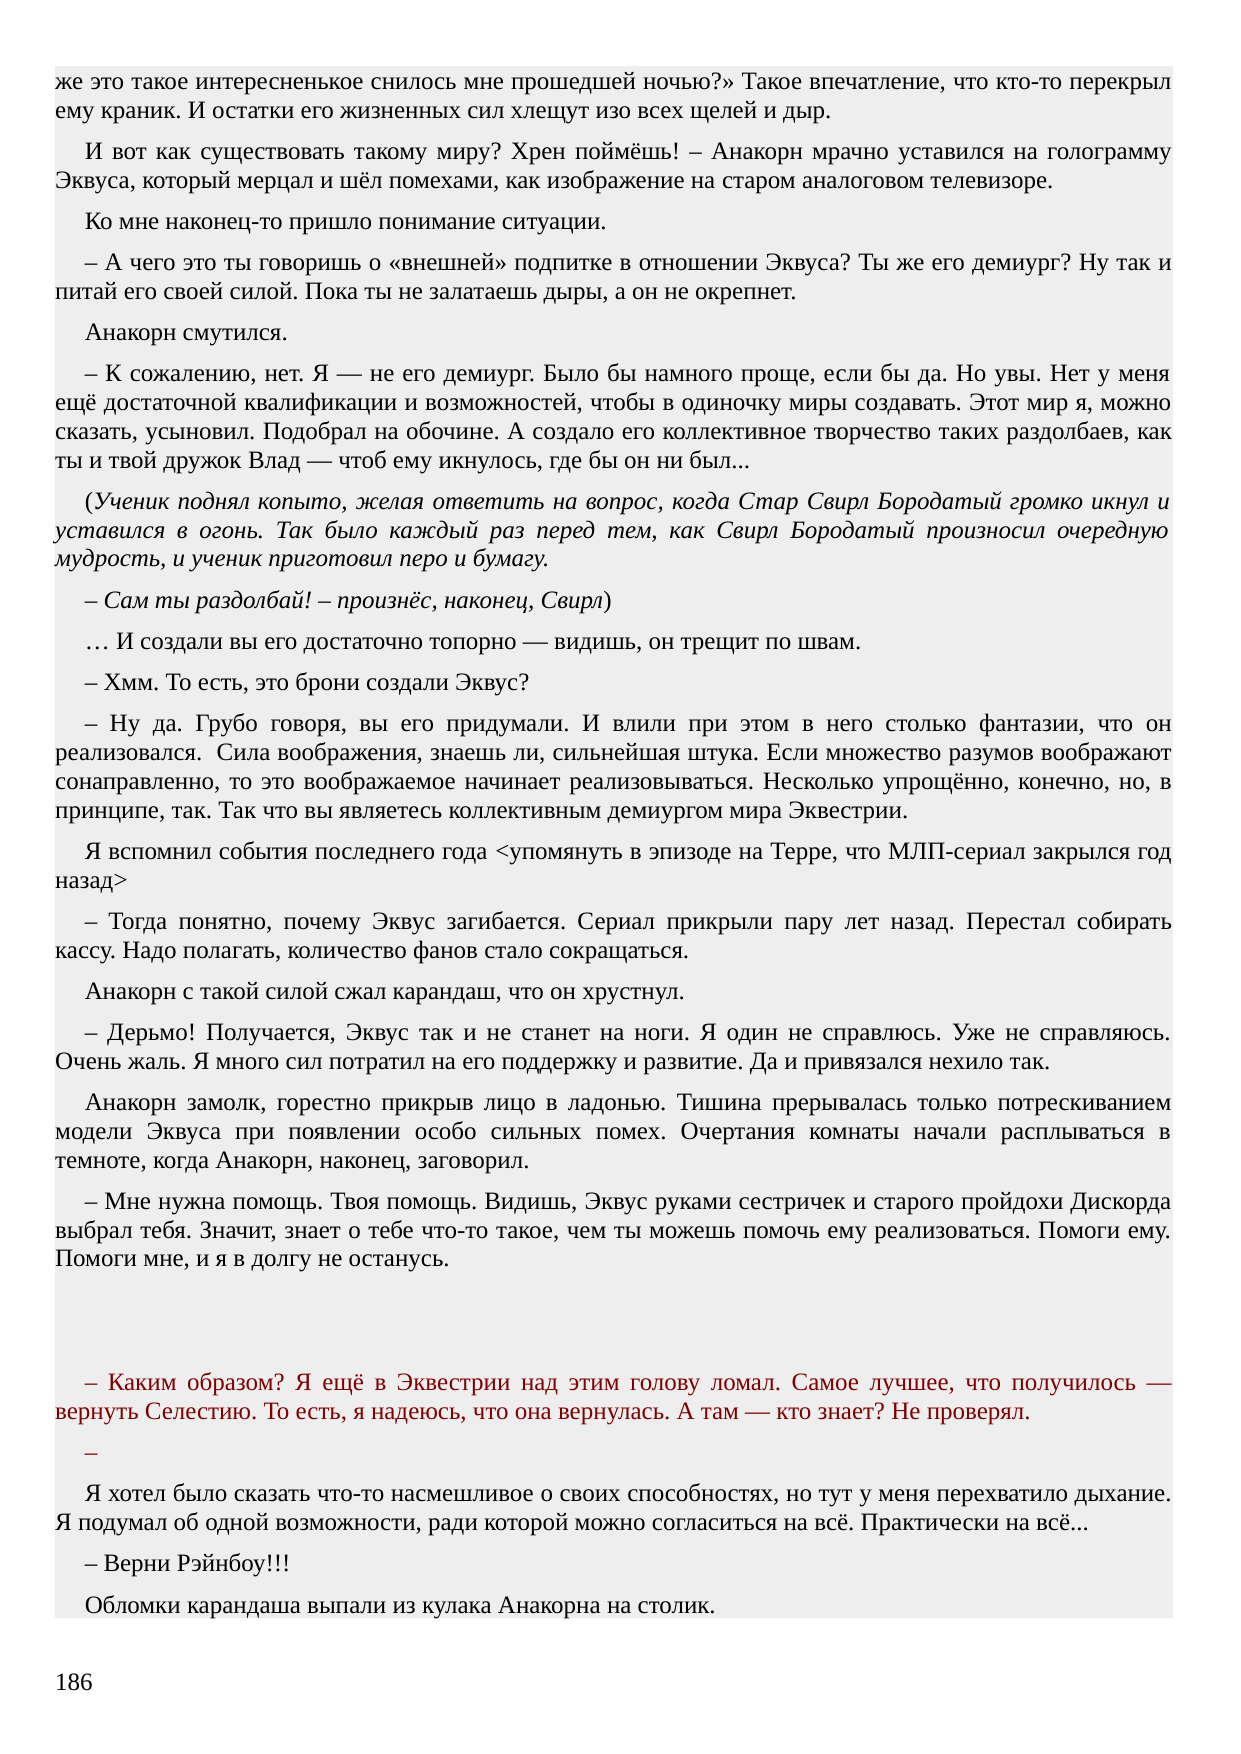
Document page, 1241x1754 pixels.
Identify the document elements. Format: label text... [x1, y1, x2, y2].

text – Сам ты раздолбай! – произнёс, наконец, Свирл) [55, 585, 1173, 613]
text же это такое интересненькое снилось мне прошедшей ночью?» Такое впечатление, что кто-то перекрыл ему краник. И остатки его жизненных сил хлещут изо всех щелей и дыр. [55, 66, 1173, 123]
text И вот как существовать такому миру? Хрен поймёшь! – Анакорн мрачно уставился на голограмму Эквуса, который мерцал и шёл помехами, как изображение на старом аналоговом телевизоре. [55, 136, 1173, 193]
text Анакорн с такой силой сжал карандаш, что он хрустнул. [55, 976, 1173, 1005]
text – Каким образом? Я ещё в Эквестрии над этим голову ломал. Самое лучшее, что получилось — вернуть Селестию. То есть, я надеюсь, что она вернулась. А там — кто знает? Не проверял. [55, 1367, 1173, 1425]
text … И создали вы его достаточно топорно — видишь, он трещит по швам. [55, 626, 1173, 655]
text – Хмм. То есть, это брони создали Эквус? [55, 667, 1173, 696]
text – К сожалению, нет. Я — не его демиург. Было бы намного проще, если бы да. Но увы. Нет у меня ещё достаточной квалификации и возможностей, чтобы в одиночку миры создавать. Этот мир я, можно сказать, усыновил. Подобрал на обочине. А создало его коллективное творчество таких раздолбаев, как ты и твой дружок Влад — чтоб ему икнулось, где бы он ни был... [55, 358, 1173, 473]
text – А чего это ты говоришь о «внешней» подпитке в отношении Эквуса? Ты же его демиург? Ну так и питай его своей силой. Пока ты не залатаешь дыры, а он не окрепнет. [55, 247, 1173, 305]
text – [55, 1437, 1173, 1466]
text (Ученик поднял копыто, желая ответить на вопрос, когда Стар Свирл Бородатый громко икнул и уставился в огонь. Так было каждый раз перед тем, как Свирл Бородатый произносил очередную мудрость, и ученик приготовил перо и бумагу. [55, 486, 1173, 572]
text Я хотел было сказать что-то насмешливое о своих способностях, но тут у меня перехватило дыхание. Я подумал об одной возможности, ради которой можно согласиться на всё. Практически на всё... [55, 1478, 1173, 1536]
text – Ну да. Грубо говоря, вы его придумали. И влили при этом в него столько фантазии, что он реализовался. Сила воображения, знаешь ли, сильнейшая штука. Если множество разумов воображают сонаправленно, то это воображаемое начинает реализовываться. Несколько упрощённо, конечно, но, в принципе, так. Так что вы являетесь коллективным демиургом мира Эквестрии. [55, 708, 1173, 823]
text – Тогда понятно, почему Эквус загибается. Сериал прикрыли пару лет назад. Перестал собирать кассу. Надо полагать, количество фанов стало сокращаться. [55, 906, 1173, 963]
text Анакорн замолк, горестно прикрыв лицо в ладонью. Тишина прерывалась только потрескиванием модели Эквуса при появлении особо сильных помех. Очертания комнаты начали расплываться в темноте, когда Анакорн, наконец, заговорил. [55, 1087, 1173, 1173]
text – Верни Рэйнбоу!!! [55, 1548, 1173, 1577]
text Анакорн смутился. [55, 317, 1173, 346]
text Я вспомнил события последнего года <упомянуть в эпизоде на Терре, что МЛП-сериал закрылся год назад> [55, 836, 1173, 893]
text – Мне нужна помощь. Твоя помощь. Видишь, Эквус руками сестричек и старого пройдохи Дискорда выбрал тебя. Значит, знает о тебе что-то такое, чем ты можешь помочь ему реализоваться. Помоги ему. Помоги мне, и я в долгу не останусь. [55, 1186, 1173, 1272]
text Обломки карандаша выпали из кулака Анакорна на столик. [55, 1590, 1173, 1618]
text – Дерьмо! Получается, Эквус так и не станет на ноги. Я один не справлюсь. Уже не справляюсь. Очень жаль. Я много сил потратил на его поддержку и развитие. Да и привязался нехило так. [55, 1017, 1173, 1075]
text Ко мне наконец-то пришло понимание ситуации. [55, 206, 1173, 235]
